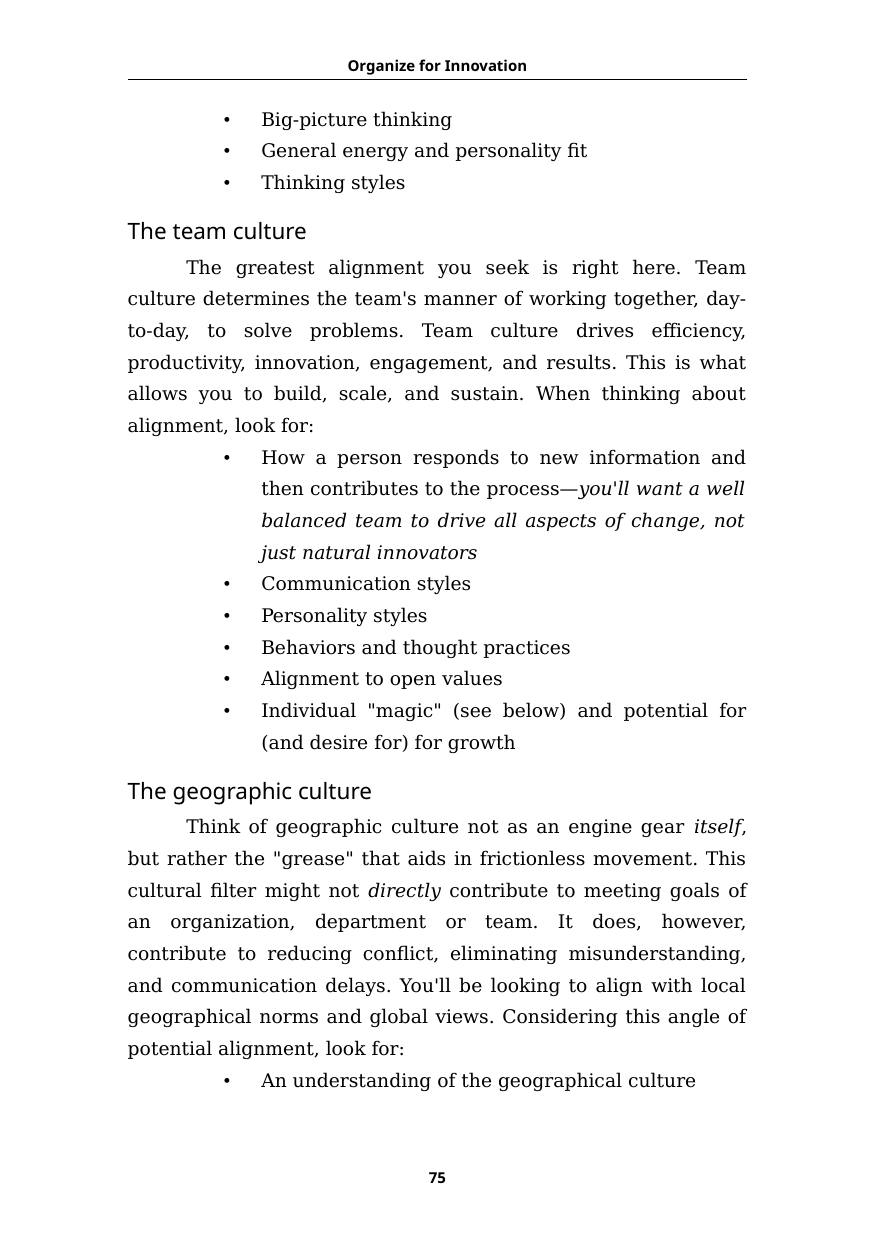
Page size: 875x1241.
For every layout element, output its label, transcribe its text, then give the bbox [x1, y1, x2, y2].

list Communication styles [223, 573, 747, 595]
list How a person responds to new information and then contributes to the process—you'll want a well balanced team to drive all aspects of change, not just natural innovators [223, 447, 747, 563]
list General energy and personality fit [223, 140, 747, 162]
list Individual "magic" (see below) and potential for (and desire for) for growth [223, 700, 747, 753]
list Personality styles [223, 605, 747, 627]
list Behaviors and thought practices [223, 637, 747, 658]
list Big-picture thinking [223, 109, 747, 131]
subtitle The team culture [127, 219, 747, 245]
subtitle The geographic culture [127, 778, 747, 804]
list Thinking styles [223, 172, 747, 194]
text Think of geographic culture not as an engine gear itself, but rather the "grease" that aids in frictionless movement. This cultural filter might not directly contribute to meeting goals of an organization, department or team. It does, however, contribute to reducing conflict, eliminating misunderstanding, and communication delays. You'll be looking to align with local geographical norms and global views. Considering this angle of potential alignment, look for: [127, 816, 747, 1060]
list An understanding of the geographical culture [223, 1069, 747, 1091]
list Alignment to open values [223, 668, 747, 690]
text The greatest alignment you seek is right here. Team culture determines the team's manner of working together, day-to-day, to solve problems. Team culture drives efficiency, productivity, innovation, engagement, and results. This is what allows you to build, scale, and sustain. When thinking about alignment, look for: [127, 257, 747, 437]
